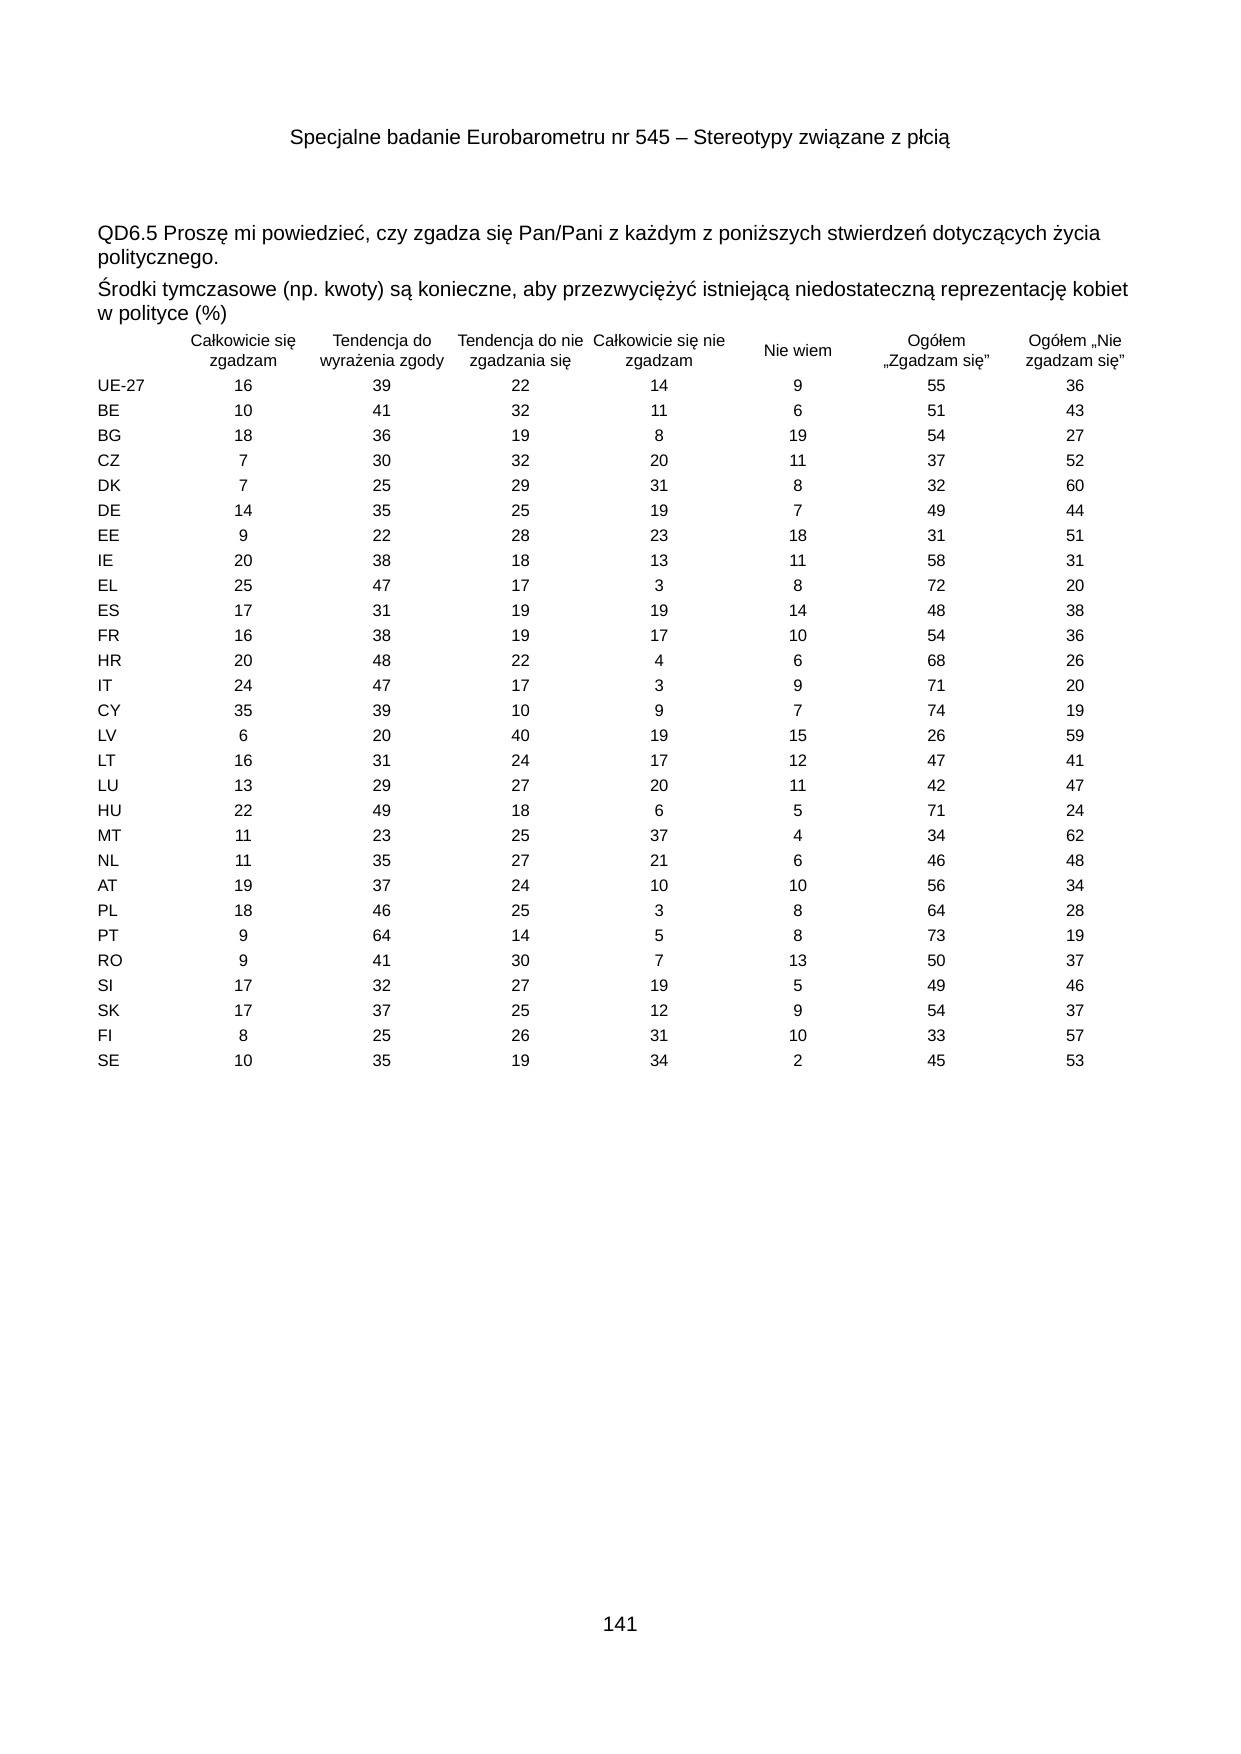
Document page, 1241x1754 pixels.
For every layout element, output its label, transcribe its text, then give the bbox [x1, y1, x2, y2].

table_cell Całkowicie się nie zgadzam [590, 328, 728, 372]
table_cell 51 [867, 398, 1006, 422]
table_cell 17 [451, 673, 590, 697]
table_cell 48 [867, 598, 1006, 622]
table_cell HR [95, 648, 174, 672]
table_cell 30 [451, 948, 590, 972]
table_cell 9 [174, 523, 312, 547]
table_cell 49 [867, 973, 1006, 997]
table_cell 11 [174, 848, 312, 872]
table_cell 19 [1006, 923, 1144, 947]
table_cell 47 [867, 748, 1006, 772]
table_cell 20 [174, 648, 312, 672]
table_cell 5 [590, 923, 728, 947]
table_cell 8 [728, 898, 867, 922]
table_cell 18 [451, 798, 590, 822]
table_cell 29 [451, 473, 590, 497]
table_cell 13 [174, 773, 312, 797]
table_cell 12 [728, 748, 867, 772]
table_cell 9 [728, 998, 867, 1022]
table_cell 54 [867, 998, 1006, 1022]
table_cell LV [95, 723, 174, 747]
table_cell Ogółem „Zgadzam się” [867, 328, 1006, 372]
table_cell 48 [1006, 848, 1144, 872]
table_cell HU [95, 798, 174, 822]
table_cell 31 [867, 523, 1006, 547]
table_cell 10 [451, 698, 590, 722]
table_cell 56 [867, 873, 1006, 897]
table_cell 17 [590, 748, 728, 772]
table_cell 27 [451, 848, 590, 872]
table_cell 39 [313, 698, 451, 722]
table_cell 8 [728, 923, 867, 947]
table_cell 31 [1006, 548, 1144, 572]
table_cell 60 [1006, 473, 1144, 497]
table_cell 6 [174, 723, 312, 747]
table_cell 3 [590, 898, 728, 922]
table_cell 34 [1006, 873, 1144, 897]
table_cell 37 [313, 873, 451, 897]
table_cell 57 [1006, 1023, 1144, 1047]
table_cell 20 [590, 773, 728, 797]
table_cell 19 [451, 1048, 590, 1072]
table_cell 10 [728, 873, 867, 897]
table_cell 27 [451, 773, 590, 797]
table_cell 18 [451, 548, 590, 572]
table_cell 18 [174, 423, 312, 447]
table_cell 3 [590, 573, 728, 597]
table_cell 23 [313, 823, 451, 847]
table_cell 11 [590, 398, 728, 422]
table_cell AT [95, 873, 174, 897]
table_cell UE-27 [95, 373, 174, 397]
table_cell 37 [1006, 948, 1144, 972]
table_cell 25 [451, 498, 590, 522]
table_cell 17 [451, 573, 590, 597]
table_cell 64 [313, 923, 451, 947]
table_cell 16 [174, 373, 312, 397]
table_cell 18 [174, 898, 312, 922]
table_cell 51 [1006, 523, 1144, 547]
table_cell CZ [95, 448, 174, 472]
table_cell 18 [728, 523, 867, 547]
table_cell EL [95, 573, 174, 597]
table_cell 30 [313, 448, 451, 472]
table_cell IE [95, 548, 174, 572]
table_cell 8 [174, 1023, 312, 1047]
table_cell 42 [867, 773, 1006, 797]
table_cell 19 [1006, 698, 1144, 722]
table_cell 7 [174, 473, 312, 497]
table_cell 7 [174, 448, 312, 472]
table_cell 12 [590, 998, 728, 1022]
table_cell 20 [1006, 573, 1144, 597]
table_cell ES [95, 598, 174, 622]
table_cell 27 [1006, 423, 1144, 447]
table_cell 31 [313, 748, 451, 772]
table_cell MT [95, 823, 174, 847]
table_cell 24 [451, 748, 590, 772]
table_cell 8 [728, 573, 867, 597]
table_cell 25 [451, 998, 590, 1022]
table_cell 54 [867, 623, 1006, 647]
table_cell Tendencja do wyrażenia zgody [313, 328, 451, 372]
table_cell Ogółem „Nie zgadzam się” [1006, 328, 1144, 372]
table_cell 19 [590, 723, 728, 747]
table_cell LU [95, 773, 174, 797]
table_cell [95, 328, 174, 372]
table_cell 17 [590, 623, 728, 647]
table_cell 50 [867, 948, 1006, 972]
table_cell 38 [313, 548, 451, 572]
table_cell IT [95, 673, 174, 697]
table_cell 68 [867, 648, 1006, 672]
table_cell 19 [590, 973, 728, 997]
table_cell 11 [728, 448, 867, 472]
table_cell 49 [313, 798, 451, 822]
table_cell 28 [451, 523, 590, 547]
table_cell 6 [728, 398, 867, 422]
table_cell 6 [590, 798, 728, 822]
table_cell 71 [867, 673, 1006, 697]
table_cell 41 [313, 398, 451, 422]
table_cell 14 [451, 923, 590, 947]
table_cell 40 [451, 723, 590, 747]
table_cell 10 [728, 623, 867, 647]
table_cell 33 [867, 1023, 1006, 1047]
table_cell 11 [728, 548, 867, 572]
table_cell 32 [451, 448, 590, 472]
table_cell 26 [1006, 648, 1144, 672]
table_cell 54 [867, 423, 1006, 447]
table_cell 23 [590, 523, 728, 547]
table_cell 36 [1006, 373, 1144, 397]
table_cell 19 [451, 423, 590, 447]
table_cell 24 [1006, 798, 1144, 822]
table_cell 6 [728, 648, 867, 672]
table_cell 11 [174, 823, 312, 847]
table_cell 35 [313, 1048, 451, 1072]
table_cell 15 [728, 723, 867, 747]
table_cell 74 [867, 698, 1006, 722]
table_cell 19 [728, 423, 867, 447]
table_cell 44 [1006, 498, 1144, 522]
table_cell EE [95, 523, 174, 547]
table_cell SE [95, 1048, 174, 1072]
table_cell 9 [174, 923, 312, 947]
table_cell BE [95, 398, 174, 422]
table_cell 19 [590, 598, 728, 622]
table_cell 32 [867, 473, 1006, 497]
table_cell 2 [728, 1048, 867, 1072]
table_cell 4 [590, 648, 728, 672]
table_cell BG [95, 423, 174, 447]
table_cell 29 [313, 773, 451, 797]
table_cell 21 [590, 848, 728, 872]
table_cell 25 [451, 898, 590, 922]
table_cell 20 [1006, 673, 1144, 697]
table_cell 17 [174, 598, 312, 622]
table_cell 36 [313, 423, 451, 447]
table_cell 24 [451, 873, 590, 897]
table_cell 64 [867, 898, 1006, 922]
table_cell 41 [1006, 748, 1144, 772]
table_cell 39 [313, 373, 451, 397]
table_cell 58 [867, 548, 1006, 572]
table_cell 31 [590, 1023, 728, 1047]
table_cell 35 [313, 848, 451, 872]
table_cell PT [95, 923, 174, 947]
table_cell 48 [313, 648, 451, 672]
table_cell 49 [867, 498, 1006, 522]
table_cell 45 [867, 1048, 1006, 1072]
table_cell 17 [174, 998, 312, 1022]
table_cell 27 [451, 973, 590, 997]
table_cell 10 [590, 873, 728, 897]
table_cell PL [95, 898, 174, 922]
table_cell 73 [867, 923, 1006, 947]
table_cell 43 [1006, 398, 1144, 422]
table_cell 14 [174, 498, 312, 522]
table_cell 37 [867, 448, 1006, 472]
table_cell 46 [313, 898, 451, 922]
table_cell 37 [1006, 998, 1144, 1022]
table_cell 10 [174, 1048, 312, 1072]
table_cell DE [95, 498, 174, 522]
table_cell 11 [728, 773, 867, 797]
table_cell 20 [590, 448, 728, 472]
table_cell 7 [590, 948, 728, 972]
table_cell 25 [451, 823, 590, 847]
table_cell 20 [313, 723, 451, 747]
table_cell 5 [728, 973, 867, 997]
table_cell 25 [174, 573, 312, 597]
table_cell 38 [313, 623, 451, 647]
table_cell 41 [313, 948, 451, 972]
table_cell 32 [451, 398, 590, 422]
table_cell 19 [174, 873, 312, 897]
table_cell 55 [867, 373, 1006, 397]
table_cell 16 [174, 623, 312, 647]
table_cell RO [95, 948, 174, 972]
table_cell 24 [174, 673, 312, 697]
table_cell Tendencja do nie zgadzania się [451, 328, 590, 372]
table_cell 25 [313, 473, 451, 497]
table_cell NL [95, 848, 174, 872]
table_cell 31 [590, 473, 728, 497]
table_cell 14 [728, 598, 867, 622]
table_cell 32 [313, 973, 451, 997]
table_cell 47 [313, 673, 451, 697]
table_cell 19 [451, 598, 590, 622]
table_cell 71 [867, 798, 1006, 822]
table_cell 22 [451, 373, 590, 397]
table_cell 22 [313, 523, 451, 547]
table_cell 5 [728, 798, 867, 822]
table_cell 14 [590, 373, 728, 397]
table_cell 38 [1006, 598, 1144, 622]
table_cell 7 [728, 698, 867, 722]
table_cell 62 [1006, 823, 1144, 847]
table_cell Środki tymczasowe (np. kwoty) są konieczne, aby przezwyciężyć istniejącą niedostateczną reprezentację kobiet w polityce (%) [95, 273, 1144, 328]
table_cell 20 [174, 548, 312, 572]
table_cell 35 [174, 698, 312, 722]
table_cell 17 [174, 973, 312, 997]
table_cell CY [95, 698, 174, 722]
table_cell 72 [867, 573, 1006, 597]
table_cell 47 [1006, 773, 1144, 797]
table_cell 6 [728, 848, 867, 872]
table_cell 3 [590, 673, 728, 697]
table_cell 46 [867, 848, 1006, 872]
table_cell 13 [728, 948, 867, 972]
table_cell 46 [1006, 973, 1144, 997]
table_cell 10 [174, 398, 312, 422]
table_cell SK [95, 998, 174, 1022]
table_cell Nie wiem [728, 328, 867, 372]
table_cell 34 [867, 823, 1006, 847]
table_cell 31 [313, 598, 451, 622]
table_cell 9 [174, 948, 312, 972]
table_cell 53 [1006, 1048, 1144, 1072]
table_cell 35 [313, 498, 451, 522]
table_cell 9 [590, 698, 728, 722]
table_cell 47 [313, 573, 451, 597]
table_cell Całkowicie się zgadzam [174, 328, 312, 372]
table_cell 25 [313, 1023, 451, 1047]
table_cell 28 [1006, 898, 1144, 922]
table_cell FR [95, 623, 174, 647]
table_cell 52 [1006, 448, 1144, 472]
table_cell 9 [728, 673, 867, 697]
table_cell SI [95, 973, 174, 997]
table_cell LT [95, 748, 174, 772]
table_cell 22 [451, 648, 590, 672]
table_cell 4 [728, 823, 867, 847]
table_cell 22 [174, 798, 312, 822]
table_cell 13 [590, 548, 728, 572]
table_cell 37 [313, 998, 451, 1022]
table_cell 7 [728, 498, 867, 522]
table_cell 34 [590, 1048, 728, 1072]
table_cell 26 [867, 723, 1006, 747]
table_cell 36 [1006, 623, 1144, 647]
table_cell FI [95, 1023, 174, 1047]
table_cell 37 [590, 823, 728, 847]
table_cell 26 [451, 1023, 590, 1047]
table_cell 10 [728, 1023, 867, 1047]
table_cell DK [95, 473, 174, 497]
table_cell 19 [451, 623, 590, 647]
table_cell 16 [174, 748, 312, 772]
table_cell 8 [590, 423, 728, 447]
table_cell 59 [1006, 723, 1144, 747]
table_cell 9 [728, 373, 867, 397]
table_cell 8 [728, 473, 867, 497]
table_cell 19 [590, 498, 728, 522]
table_header QD6.5 Proszę mi powiedzieć, czy zgadza się Pan/Pani z każdym z poniższych stwierdzeń dotyczących życia politycznego. [95, 217, 1144, 272]
